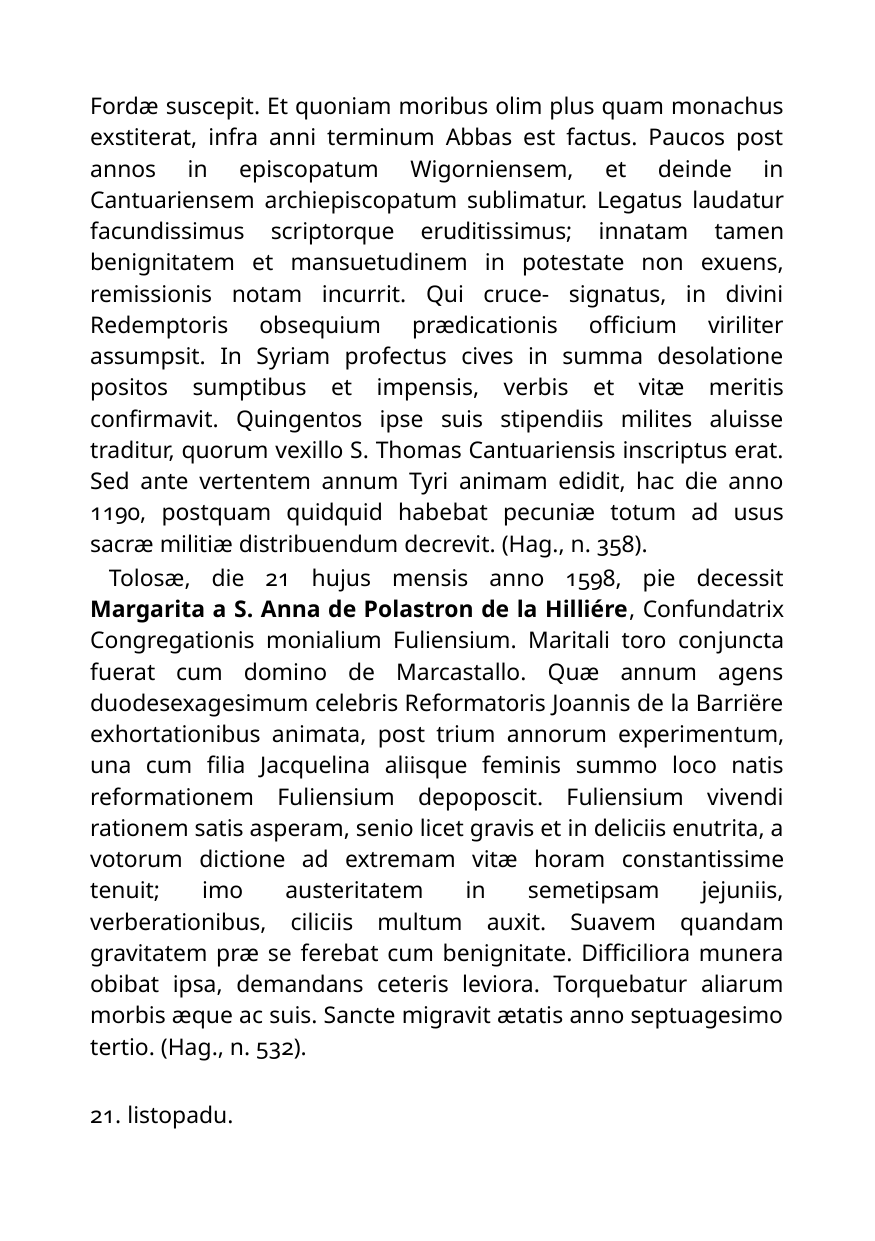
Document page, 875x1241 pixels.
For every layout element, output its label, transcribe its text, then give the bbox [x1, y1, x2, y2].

text Fordæ suscepit. Et quoniam moribus olim plus quam monachus exstiterat, infra anni terminum Abbas est factus. Paucos post annos in episcopatum Wigorniensem, et deinde in Cantuariensem archiepiscopatum subli­matur. Legatus laudatur facundissimus scriptorque eruditis­simus; innatam tamen benignitatem et mansuetudinem in potestate non exuens, remissionis notam incurrit. Qui cruce- signatus, in divini Redemptoris obsequium prædicationis officium viriliter assumpsit. In Syriam profectus cives in summa desolatione positos sumptibus et impensis, verbis et vitæ meritis confirmavit. Quingentos ipse suis stipendiis milites aluisse traditur, quorum vexillo S. Thomas Cantuariensis inscriptus erat. Sed ante vertentem annum Tyri animam edidit, hac die anno 1190, postquam quidquid habe­bat pecuniæ totum ad usus sacræ militiæ distribuendum decrevit. (Hag., n. 358). [90, 90, 784, 559]
text Tolosæ, die 21 hujus mensis anno 1598, pie decessit Margarita a S. Anna de Polastron de la Hilliére, Confundatrix Congregationis monialium Fuliensium. Maritali toro con­juncta fuerat cum domino de Marcastallo. Quæ annum agens duodesexagesimum celebris Reformatoris Joannis de la Barriëre exhortationibus animata, post trium annorum experimen­tum, una cum filia Jacquelina aliisque feminis summo loco natis reformationem Fuliensium depoposcit. Fuliensium vivendi rationem satis asperam, senio licet gravis et in deliciis enutrita, a votorum dictione ad extremam vitæ horam con­stantissime tenuit; imo austeritatem in semetipsam jejuniis, verberationibus, ciliciis multum auxit. Suavem quandam gravitatem præ se ferebat cum benignitate. Difficiliora munera obibat ipsa, demandans ceteris leviora. Torquebatur aliarum morbis æque ac suis. Sancte migravit ætatis anno septuagesimo tertio. (Hag., n. 532). [90, 562, 784, 1062]
text 21. listopadu. [90, 1099, 784, 1130]
